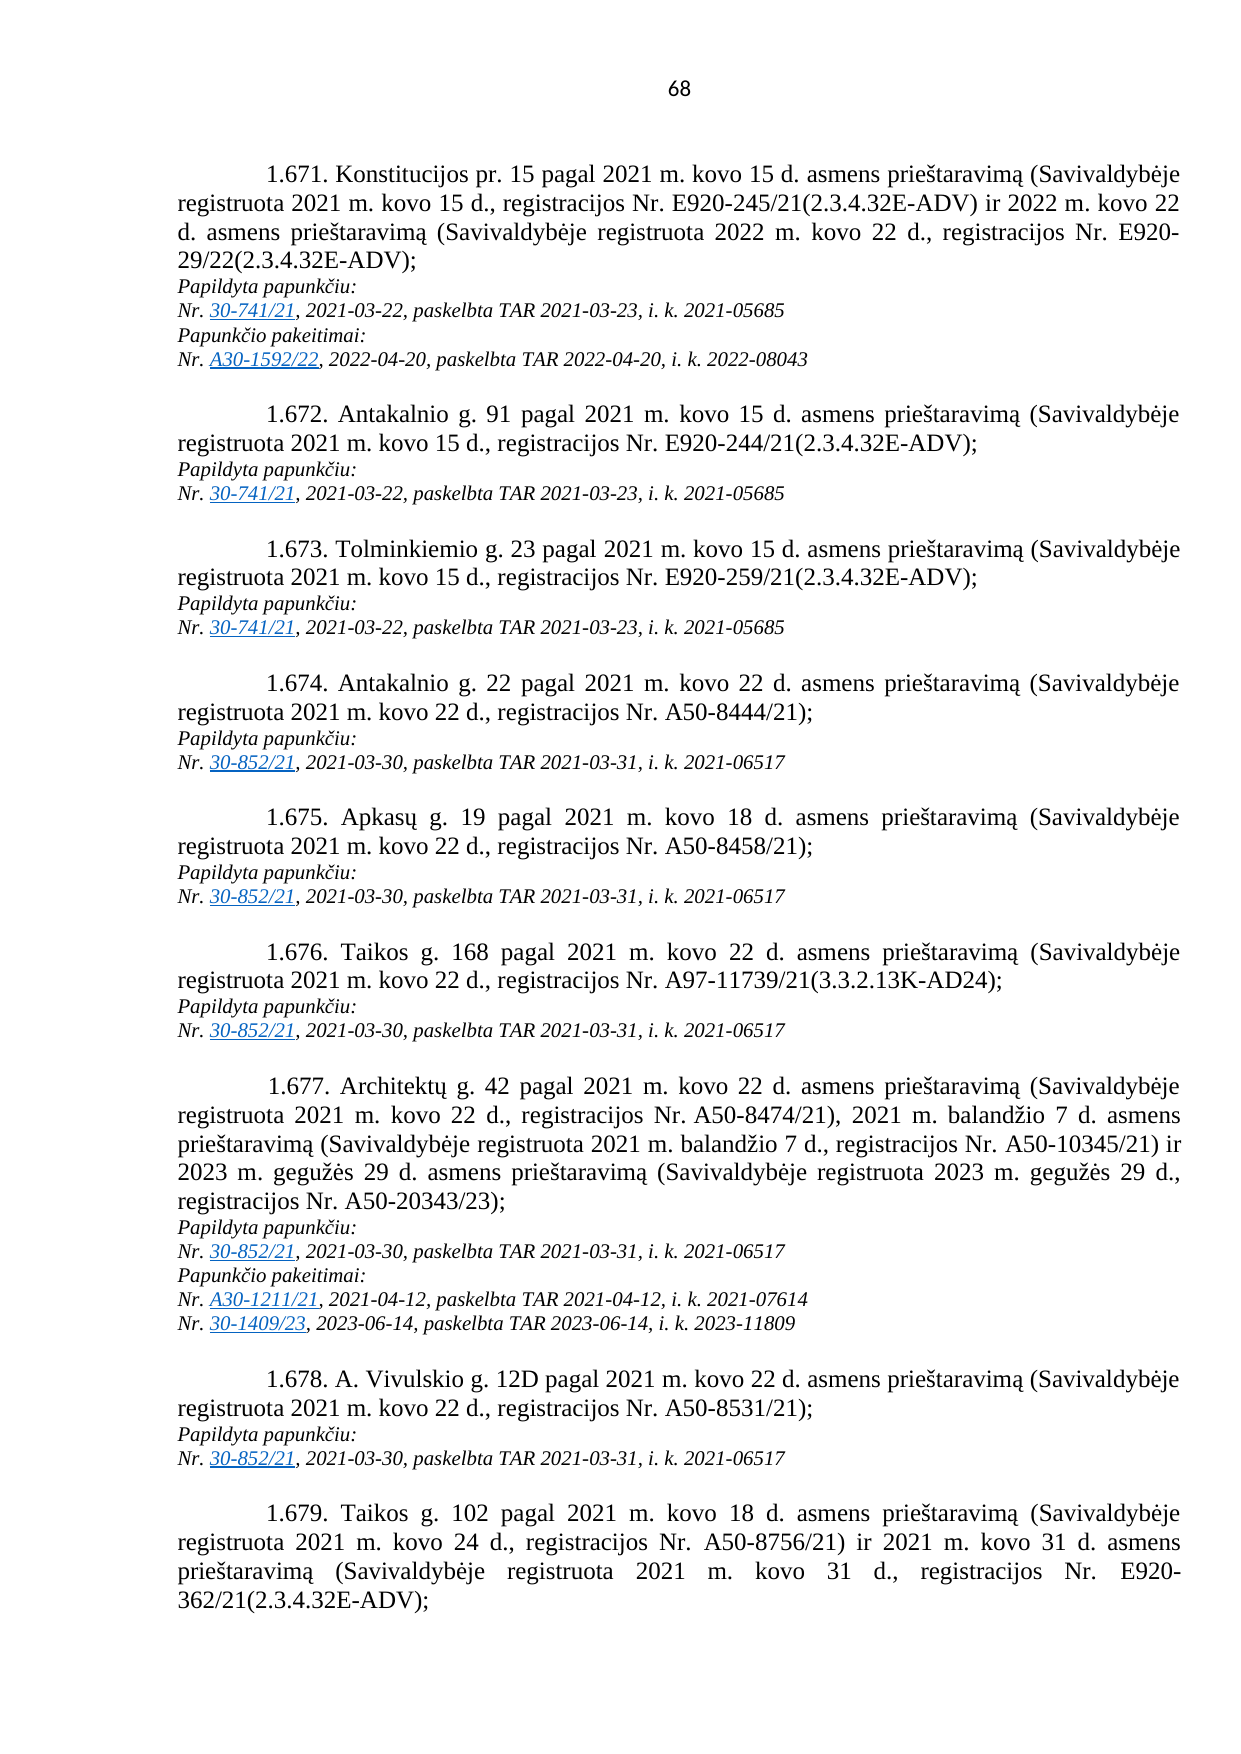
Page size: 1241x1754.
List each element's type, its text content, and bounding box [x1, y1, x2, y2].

text 1.679. Taikos g. 102 pagal 2021 m. kovo 18 d. asmens prieštaravimą (Savivaldybėje registruota 2021 m. kovo 24 d., registracijos Nr. A50-8756/21) ir 2021 m. kovo 31 d. asmens prieštaravimą (Savivaldybėje registruota 2021 m. kovo 31 d., registracijos Nr. E920-362/21(2.3.4.32E-ADV); [177, 1498, 1181, 1613]
text Nr. 30-1409/23, 2023-06-14, paskelbta TAR 2023-06-14, i. k. 2023-11809 [177, 1311, 1181, 1335]
text 1.674. Antakalnio g. 22 pagal 2021 m. kovo 22 d. asmens prieštaravimą (Savivaldybėje registruota 2021 m. kovo 22 d., registracijos Nr. A50-8444/21); [177, 668, 1181, 726]
text Papildyta papunkčiu: [177, 1215, 1181, 1239]
text Nr. 30-741/21, 2021-03-22, paskelbta TAR 2021-03-23, i. k. 2021-05685 [177, 481, 1181, 505]
text 1.677. Architektų g. 42 pagal 2021 m. kovo 22 d. asmens prieštaravimą (Savivaldybėje registruota 2021 m. kovo 22 d., registracijos Nr. A50-8474/21), 2021 m. balandžio 7 d. asmens prieštaravimą (Savivaldybėje registruota 2021 m. balandžio 7 d., registracijos Nr. A50-10345/21) ir 2023 m. gegužės 29 d. asmens prieštaravimą (Savivaldybėje registruota 2023 m. gegužės 29 d., registracijos Nr. A50-20343/23); [177, 1071, 1181, 1215]
text 1.672. Antakalnio g. 91 pagal 2021 m. kovo 15 d. asmens prieštaravimą (Savivaldybėje registruota 2021 m. kovo 15 d., registracijos Nr. E920-244/21(2.3.4.32E-ADV); [177, 399, 1181, 457]
text Nr. 30-852/21, 2021-03-30, paskelbta TAR 2021-03-31, i. k. 2021-06517 [177, 884, 1181, 908]
text Nr. A30-1592/22, 2022-04-20, paskelbta TAR 2022-04-20, i. k. 2022-08043 [177, 347, 1181, 371]
text Papunkčio pakeitimai: [177, 1263, 1181, 1287]
text Papildyta papunkčiu: [177, 860, 1181, 884]
text Nr. 30-852/21, 2021-03-30, paskelbta TAR 2021-03-31, i. k. 2021-06517 [177, 1446, 1181, 1470]
text Nr. A30-1211/21, 2021-04-12, paskelbta TAR 2021-04-12, i. k. 2021-07614 [177, 1287, 1181, 1311]
text Papunkčio pakeitimai: [177, 322, 1181, 347]
text Papildyta papunkčiu: [177, 994, 1181, 1018]
text 1.671. Konstitucijos pr. 15 pagal 2021 m. kovo 15 d. asmens prieštaravimą (Savivaldybėje registruota 2021 m. kovo 15 d., registracijos Nr. E920-245/21(2.3.4.32E-ADV) ir 2022 m. kovo 22 d. asmens prieštaravimą (Savivaldybėje registruota 2022 m. kovo 22 d., registracijos Nr. E920-29/22(2.3.4.32E-ADV); [177, 159, 1181, 274]
text Nr. 30-741/21, 2021-03-22, paskelbta TAR 2021-03-23, i. k. 2021-05685 [177, 298, 1181, 322]
text 1.675. Apkasų g. 19 pagal 2021 m. kovo 18 d. asmens prieštaravimą (Savivaldybėje registruota 2021 m. kovo 22 d., registracijos Nr. A50-8458/21); [177, 802, 1181, 860]
text 1.676. Taikos g. 168 pagal 2021 m. kovo 22 d. asmens prieštaravimą (Savivaldybėje registruota 2021 m. kovo 22 d., registracijos Nr. A97-11739/21(3.3.2.13K-AD24); [177, 937, 1181, 994]
text Nr. 30-741/21, 2021-03-22, paskelbta TAR 2021-03-23, i. k. 2021-05685 [177, 615, 1181, 639]
text Papildyta papunkčiu: [177, 1422, 1181, 1446]
text Nr. 30-852/21, 2021-03-30, paskelbta TAR 2021-03-31, i. k. 2021-06517 [177, 1018, 1181, 1042]
text Nr. 30-852/21, 2021-03-30, paskelbta TAR 2021-03-31, i. k. 2021-06517 [177, 750, 1181, 774]
text Nr. 30-852/21, 2021-03-30, paskelbta TAR 2021-03-31, i. k. 2021-06517 [177, 1239, 1181, 1263]
text Papildyta papunkčiu: [177, 591, 1181, 615]
text 1.673. Tolminkiemio g. 23 pagal 2021 m. kovo 15 d. asmens prieštaravimą (Savivaldybėje registruota 2021 m. kovo 15 d., registracijos Nr. E920-259/21(2.3.4.32E-ADV); [177, 534, 1181, 591]
text Papildyta papunkčiu: [177, 274, 1181, 298]
text 1.678. A. Vivulskio g. 12D pagal 2021 m. kovo 22 d. asmens prieštaravimą (Savivaldybėje registruota 2021 m. kovo 22 d., registracijos Nr. A50-8531/21); [177, 1364, 1181, 1422]
text Papildyta papunkčiu: [177, 726, 1181, 750]
text Papildyta papunkčiu: [177, 457, 1181, 481]
